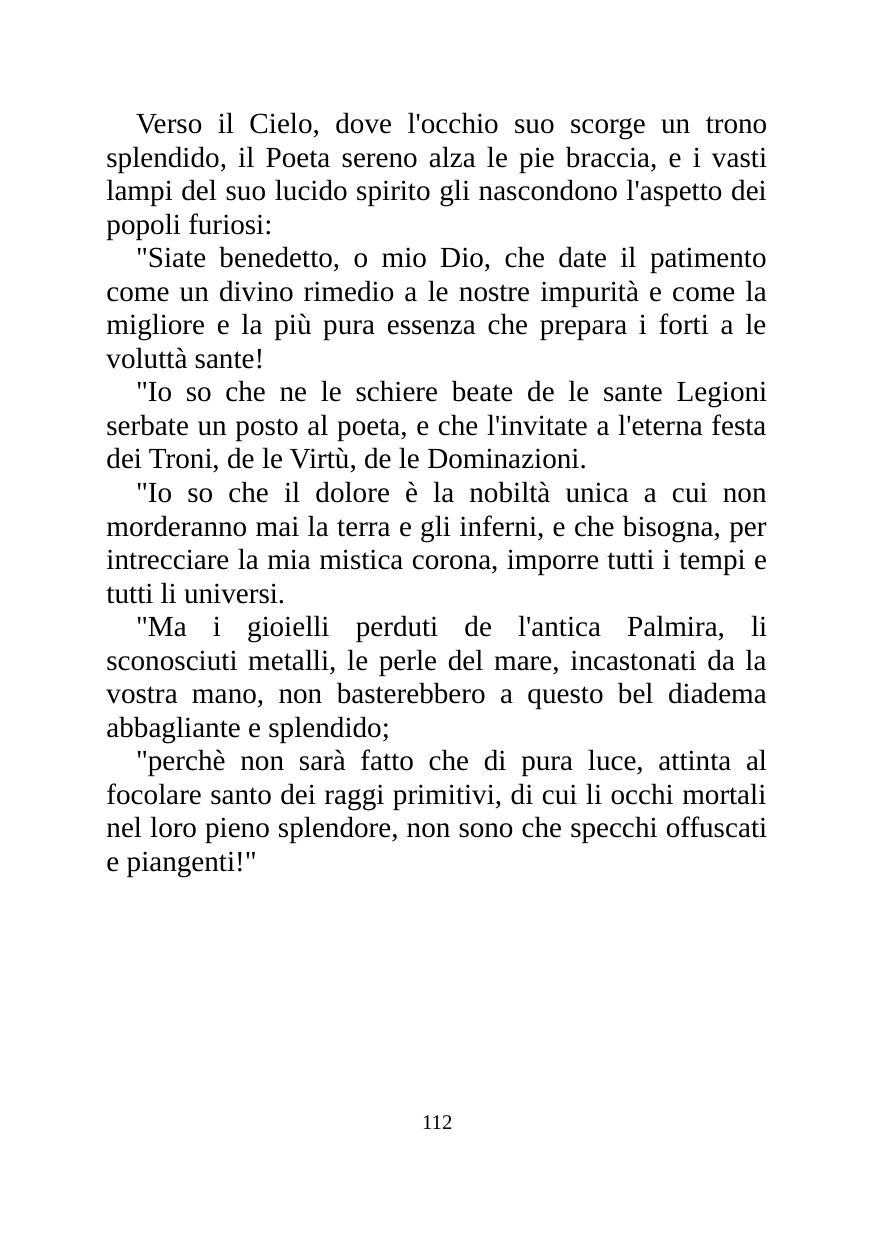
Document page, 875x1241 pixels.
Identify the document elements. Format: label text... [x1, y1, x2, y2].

text Verso il Cielo, dove l'occhio suo scorge un trono splendido, il Poeta sereno alza le pie braccia, e i vasti lampi del suo lucido spirito gli nascondono l'aspetto dei popoli furiosi: [106, 106, 768, 240]
text "perchè non sarà fatto che di pura luce, attinta al focolare santo dei raggi primitivi, di cui li occhi mortali nel loro pieno splendore, non sono che specchi offuscati e piangenti!" [106, 743, 768, 878]
text "Io so che ne le schiere beate de le sante Legioni serbate un posto al poeta, e che l'invitate a l'eterna festa dei Troni, de le Virtù, de le Dominazioni. [106, 374, 768, 475]
text "Ma i gioielli perduti de l'antica Palmira, li sconosciuti metalli, le perle del mare, incastonati da la vostra mano, non basterebbero a questo bel diadema abbagliante e splendido; [106, 609, 768, 743]
text "Siate benedetto, o mio Dio, che date il patimento come un divino rimedio a le nostre impurità e come la migliore e la più pura essenza che prepara i forti a le voluttà sante! [106, 240, 768, 374]
text "Io so che il dolore è la nobiltà unica a cui non morderanno mai la terra e gli inferni, e che bisogna, per intrecciare la mia mistica corona, imporre tutti i tempi e tutti li universi. [106, 475, 768, 609]
